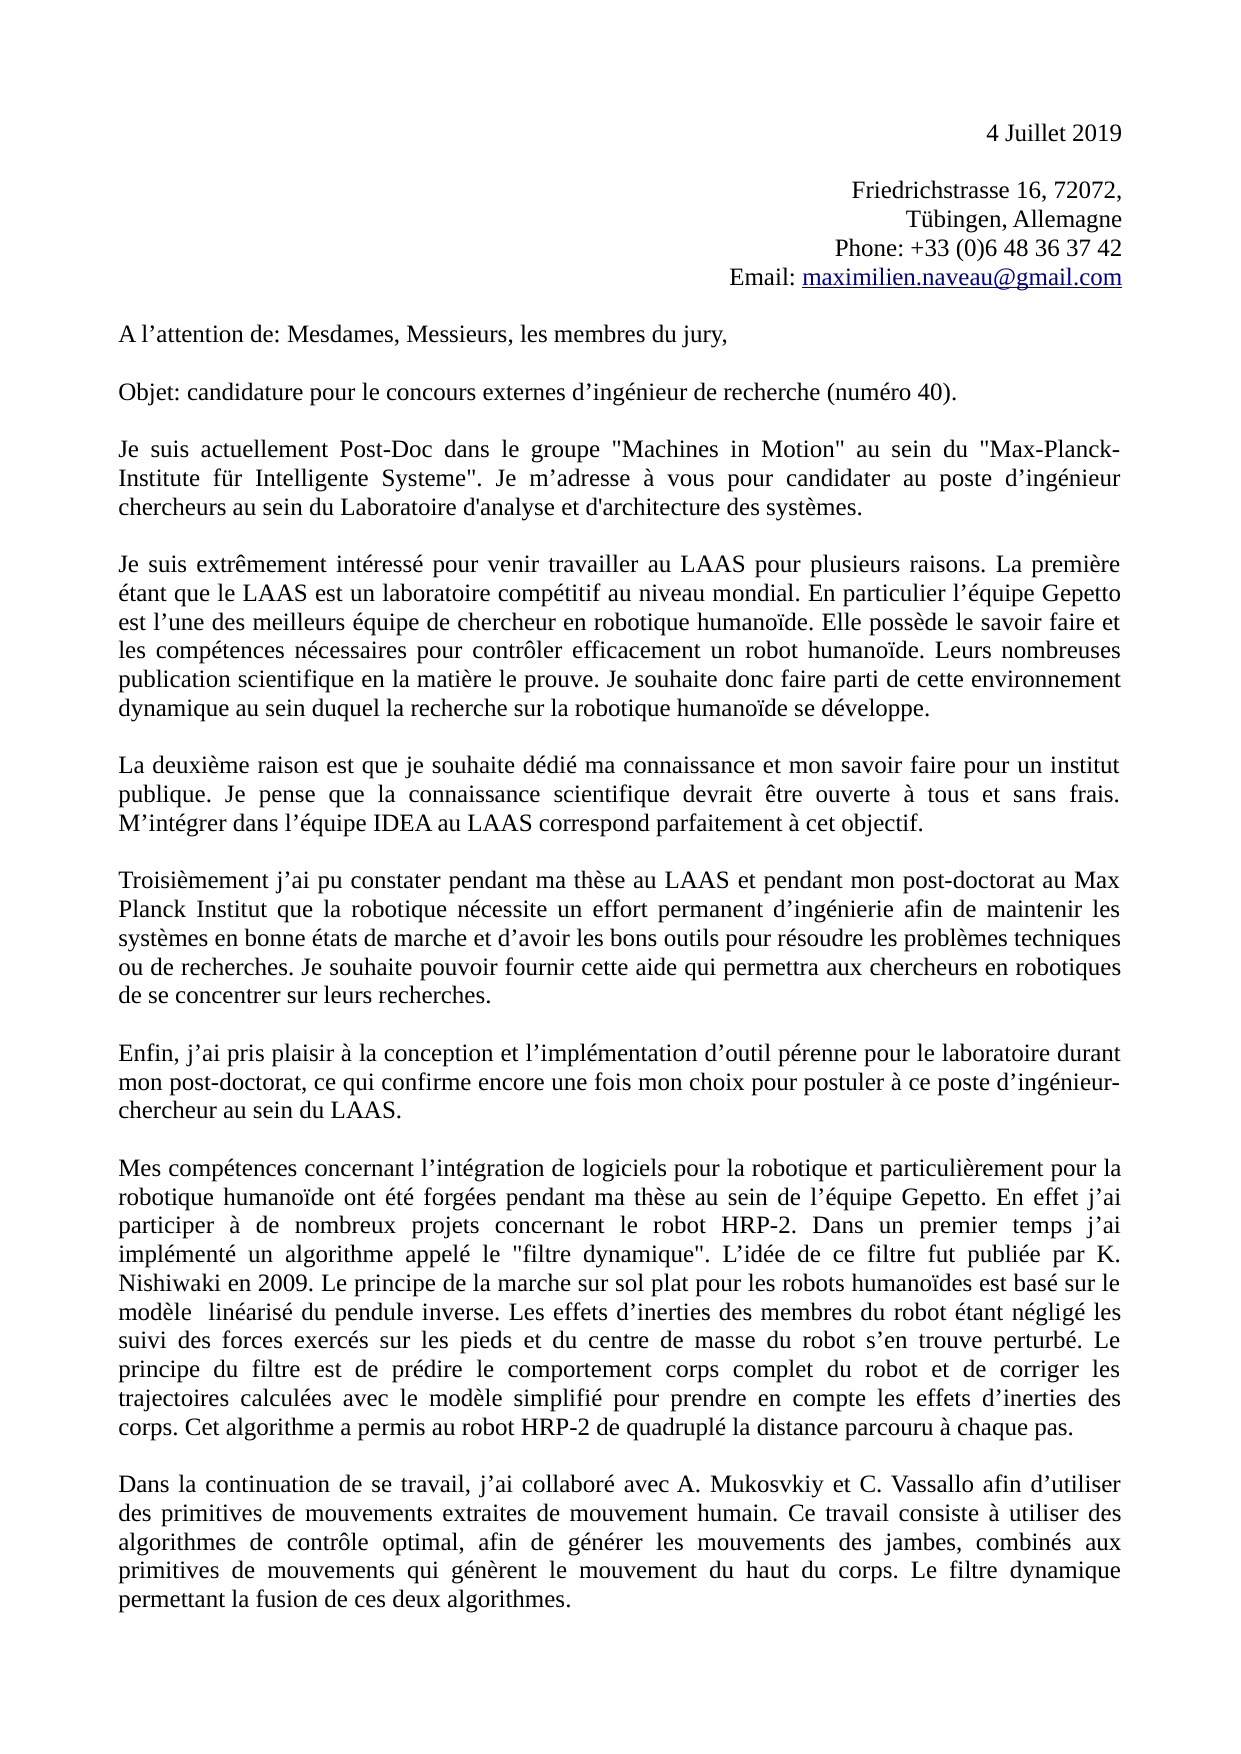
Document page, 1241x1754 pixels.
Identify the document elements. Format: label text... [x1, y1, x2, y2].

text Phone: +33 (0)6 48 36 37 42 [118, 233, 1122, 262]
text Je suis extrêmement intéressé pour venir travailler au LAAS pour plusieurs raisons. La première étant que le LAAS est un laboratoire compétitif au niveau mondial. En particulier l’équipe Gepetto est l’une des meilleurs équipe de chercheur en robotique humanoïde. Elle possède le savoir faire et les compétences nécessaires pour contrôler efficacement un robot humanoïde. Leurs nombreuses publication scientifique en la matière le prouve. Je souhaite donc faire parti de cette environnement dynamique au sein duquel la recherche sur la robotique humanoïde se développe. [118, 549, 1122, 722]
text Je suis actuellement Post-Doc dans le groupe "Machines in Motion" au sein du "Max-Planck-Institute für Intelligente Systeme". Je m’adresse à vous pour candidater au poste d’ingénieur chercheurs au sein du Laboratoire d'analyse et d'architecture des systèmes. [118, 434, 1122, 521]
text A l’attention de: Mesdames, Messieurs, les membres du jury, [118, 319, 1122, 348]
text Tübingen, Allemagne [118, 204, 1122, 233]
text Email: maximilien.naveau@gmail.com [118, 262, 1122, 291]
text Enfin, j’ai pris plaisir à la conception et l’implémentation d’outil pérenne pour le laboratoire durant mon post-doctorat, ce qui confirme encore une fois mon choix pour postuler à ce poste d’ingénieur-chercheur au sein du LAAS. [118, 1038, 1122, 1124]
text La deuxième raison est que je souhaite dédié ma connaissance et mon savoir faire pour un institut publique. Je pense que la connaissance scientifique devrait être ouverte à tous et sans frais. M’intégrer dans l’équipe IDEA au LAAS correspond parfaitement à cet objectif. [118, 751, 1122, 837]
text Dans la continuation de se travail, j’ai collaboré avec A. Mukosvkiy et C. Vassallo afin d’utiliser des primitives de mouvements extraites de mouvement humain. Ce travail consiste à utiliser des algorithmes de contrôle optimal, afin de générer les mouvements des jambes, combinés aux primitives de mouvements qui génèrent le mouvement du haut du corps. Le filtre dynamique permettant la fusion de ces deux algorithmes. [118, 1469, 1122, 1613]
text Friedrichstrasse 16, 72072, [118, 176, 1122, 204]
text Mes compétences concernant l’intégration de logiciels pour la robotique et particulièrement pour la robotique humanoïde ont été forgées pendant ma thèse au sein de l’équipe Gepetto. En effet j’ai participer à de nombreux projets concernant le robot HRP-2. Dans un premier temps j’ai implémenté un algorithme appelé le "filtre dynamique". L’idée de ce filtre fut publiée par K. Nishiwaki en 2009. Le principe de la marche sur sol plat pour les robots humanoïdes est basé sur le modèle linéarisé du pendule inverse. Les effets d’inerties des membres du robot étant négligé les suivi des forces exercés sur les pieds et du centre de masse du robot s’en trouve perturbé. Le principe du filtre est de prédire le comportement corps complet du robot et de corriger les trajectoires calculées avec le modèle simplifié pour prendre en compte les effets d’inerties des corps. Cet algorithme a permis au robot HRP-2 de quadruplé la distance parcouru à chaque pas. [118, 1153, 1122, 1441]
text Objet: candidature pour le concours externes d’ingénieur de recherche (numéro 40). [118, 377, 1122, 406]
text 4 Juillet 2019 [118, 118, 1122, 147]
text Troisièmement j’ai pu constater pendant ma thèse au LAAS et pendant mon post-doctorat au Max Planck Institut que la robotique nécessite un effort permanent d’ingénierie afin de maintenir les systèmes en bonne états de marche et d’avoir les bons outils pour résoudre les problèmes techniques ou de recherches. Je souhaite pouvoir fournir cette aide qui permettra aux chercheurs en robotiques de se concentrer sur leurs recherches. [118, 866, 1122, 1009]
